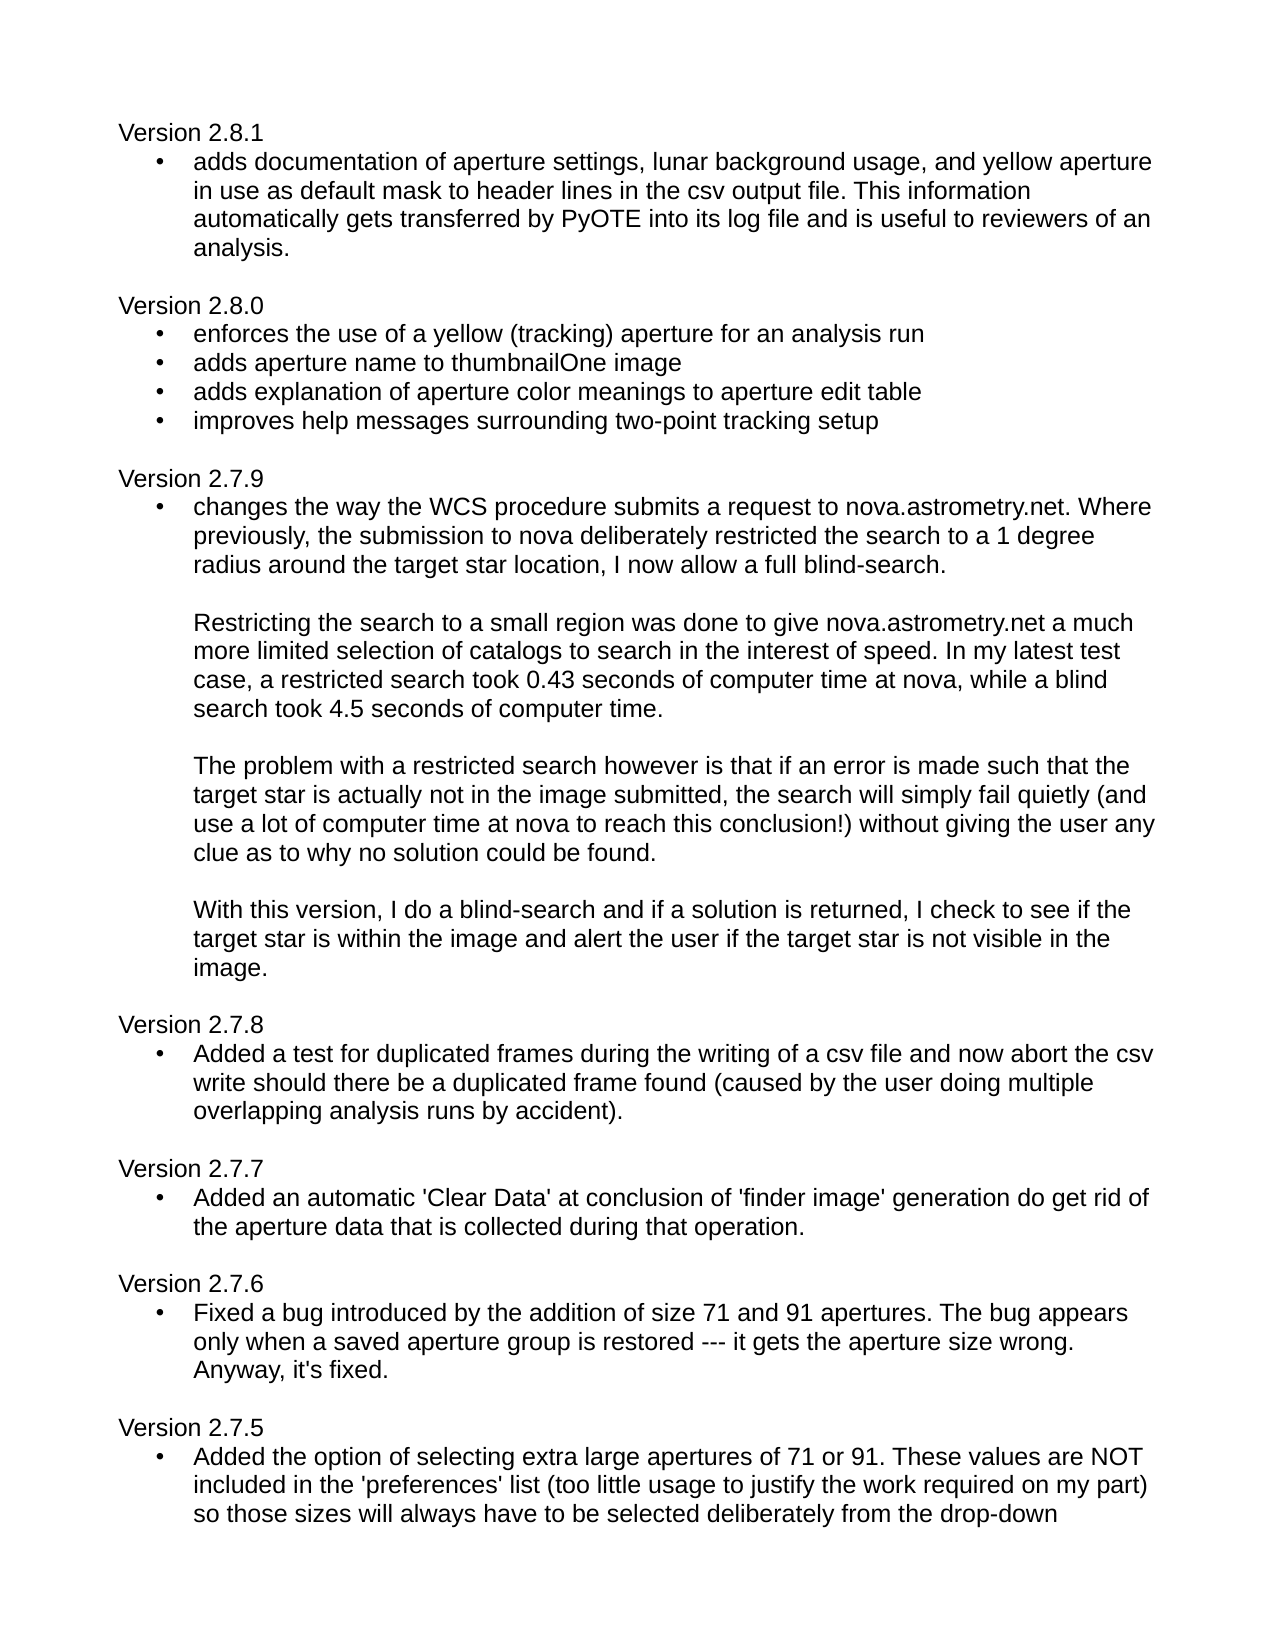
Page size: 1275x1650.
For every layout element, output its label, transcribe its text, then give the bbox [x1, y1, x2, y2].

text Version 2.8.0 [118, 291, 1157, 319]
text Version 2.7.7 [118, 1154, 1157, 1183]
list Fixed a bug introduced by the addition of size 71 and 91 apertures. The bug appears only when a saved aperture group is restored --- it gets the aperture size wrong. Anyway, it's fixed. [156, 1298, 1157, 1384]
list adds aperture name to thumbnailOne image [156, 348, 1157, 377]
list Added an automatic 'Clear Data' at conclusion of 'finder image' generation do get rid of the aperture data that is collected during that operation. [156, 1183, 1157, 1269]
list enforces the use of a yellow (tracking) aperture for an analysis run [156, 319, 1157, 348]
text Version 2.7.5 [118, 1413, 1157, 1442]
text Version 2.7.6 [118, 1269, 1157, 1298]
list changes the way the WCS procedure submits a request to nova.astrometry.net. Where previously, the submission to nova deliberately restricted the search to a 1 degree radius around the target star location, I now allow a full blind-search. Restricting the search to a small region was done to give nova.astrometry.net a much more limited selection of catalogs to search in the interest of speed. In my latest test case, a restricted search took 0.43 seconds of computer time at nova, while a blind search took 4.5 seconds of computer time. The problem with a restricted search however is that if an error is made such that the target star is actually not in the image submitted, the search will simply fail quietly (and use a lot of computer time at nova to reach this conclusion!) without giving the user any clue as to why no solution could be found. With this version, I do a blind-search and if a solution is returned, I check to see if the target star is within the image and alert the user if the target star is not visible in the image. [156, 492, 1157, 1010]
list improves help messages surrounding two-point tracking setup [156, 406, 1157, 464]
list adds documentation of aperture settings, lunar background usage, and yellow aperture in use as default mask to header lines in the csv output file. This information automatically gets transferred by PyOTE into its log file and is useful to reviewers of an analysis. [156, 147, 1157, 291]
list adds explanation of aperture color meanings to aperture edit table [156, 377, 1157, 406]
text Version 2.7.9 [118, 464, 1157, 492]
list Added a test for duplicated frames during the writing of a csv file and now abort the csv write should there be a duplicated frame found (caused by the user doing multiple overlapping analysis runs by accident). [156, 1039, 1157, 1154]
list Added the option of selecting extra large apertures of 71 or 91. These values are NOT included in the 'preferences' list (too little usage to justify the work required on my part) so those sizes will always have to be selected deliberately from the drop-down [156, 1442, 1157, 1528]
text Version 2.8.1 [118, 118, 1157, 147]
text Version 2.7.8 [118, 1010, 1157, 1039]
